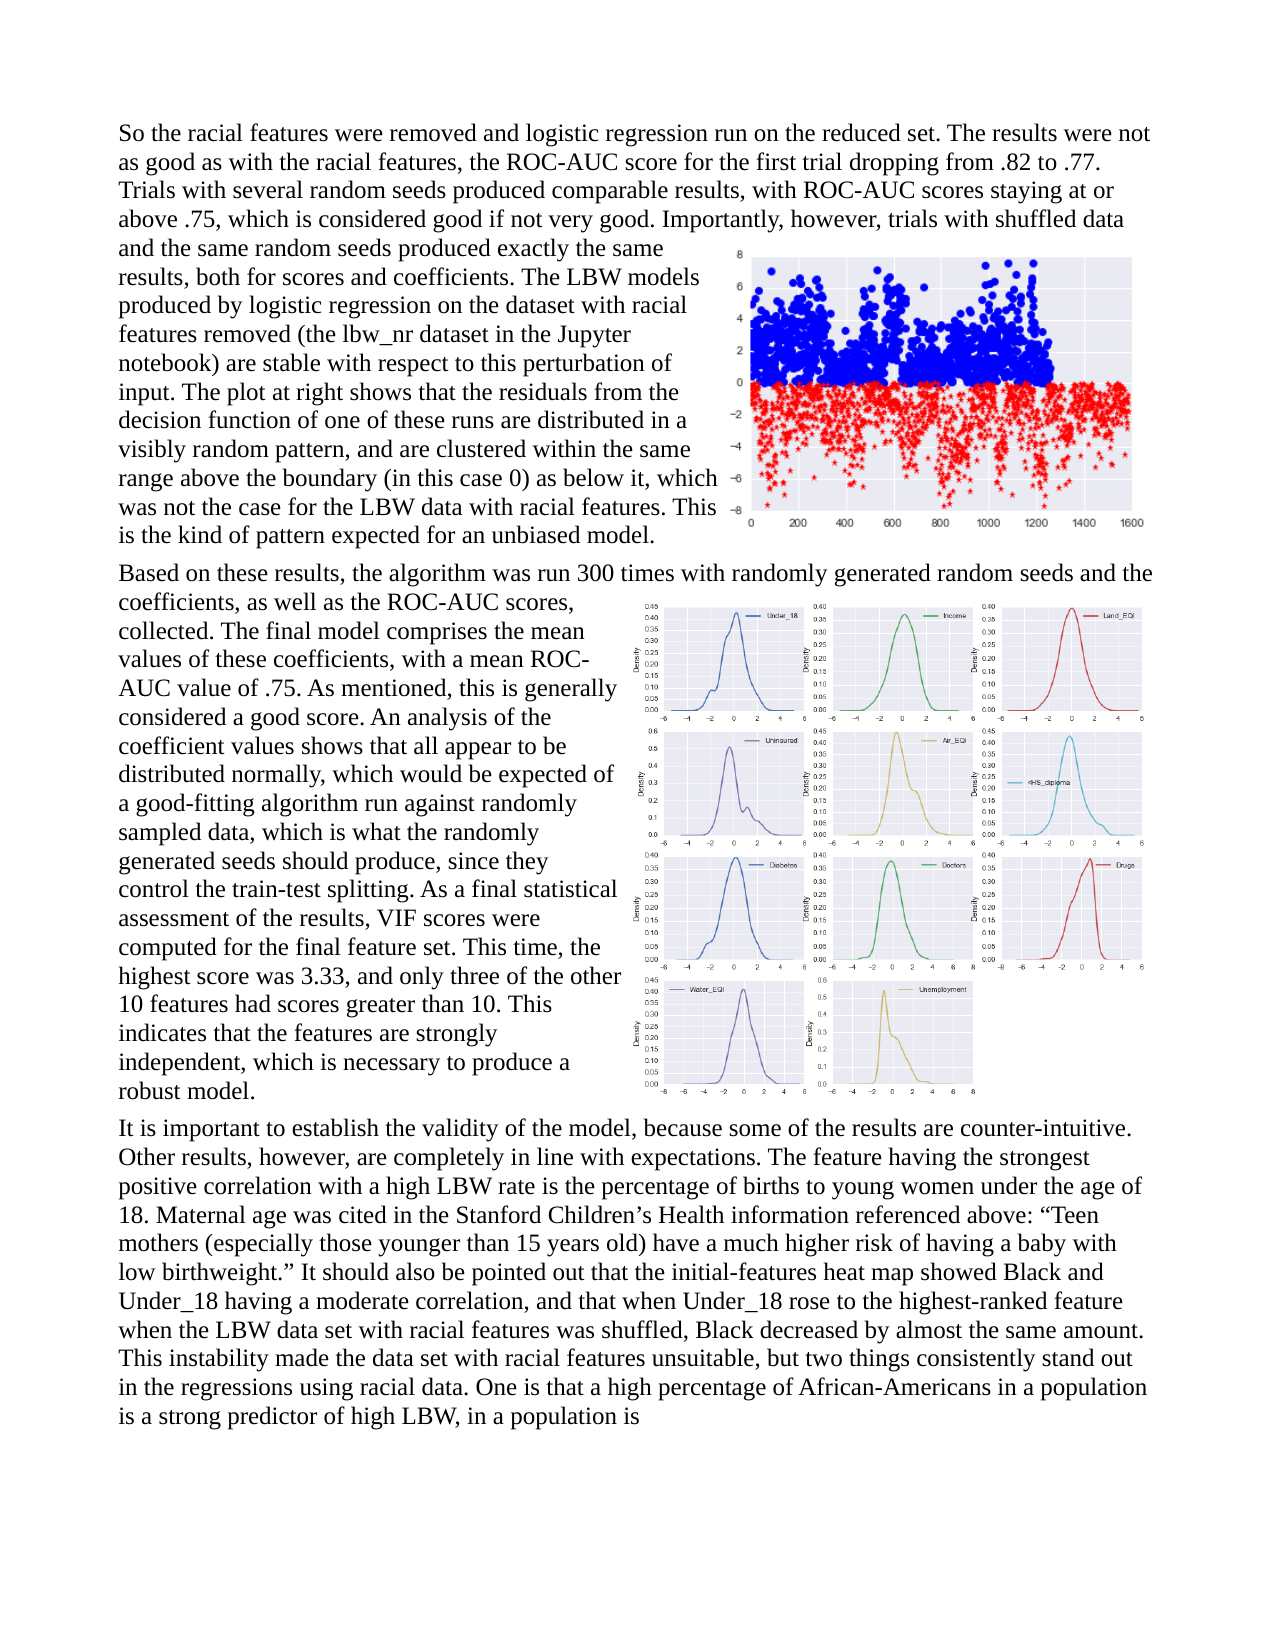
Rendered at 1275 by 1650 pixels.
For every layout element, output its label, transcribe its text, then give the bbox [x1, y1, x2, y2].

text It is important to establish the validity of the model, because some of the results are counter-intuitive. Other results, however, are completely in line with expectations. The feature having the strongest positive correlation with a high LBW rate is the percentage of births to young women under the age of 18. Maternal age was cited in the Stanford Children’s Health information referenced above: “Teen mothers (especially those younger than 15 years old) have a much higher risk of having a baby with low birthweight.” It should also be pointed out that the initial-features heat map showed Black and Under_18 having a moderate correlation, and that when Under_18 rose to the highest-ranked feature when the LBW data set with racial features was shuffled, Black decreased by almost the same amount. This instability made the data set with racial features unsuitable, but two things consistently stand out in the regressions using racial data. One is that a high percentage of African-Americans in a population is a strong predictor of high LBW, in a population is [118, 1113, 1157, 1430]
text Based on these results, the algorithm was run 300 times with randomly generated random seeds and the coefficients, as well as the ROC-AUC scores, collected. The final model comprises the mean values of these coefficients, with a mean ROC-AUC value of .75. As mentioned, this is generally considered a good score. An analysis of the coefficient values shows that all appear to be distributed normally, which would be expected of a good-fitting algorithm run against randomly sampled data, which is what the randomly generated seeds should produce, since they control the train-test splitting. As a final statistical assessment of the results, VIF scores were computed for the final feature set. This time, the highest score was 3.33, and only three of the other 10 features had scores greater than 10. This indicates that the features are strongly independent, which is necessary to produce a robust model. [118, 558, 1157, 1104]
picture [724, 245, 1151, 544]
text So the racial features were removed and logistic regression run on the reduced set. The results were not as good as with the racial features, the ROC-AUC score for the first trial dropping from .82 to .77. Trials with several random seeds produced comparable results, with ROC-AUC scores staying at or above .75, which is considered good if not very good. Importantly, however, trials with shuffled data and the same random seeds produced exactly the same results, both for scores and coefficients. The LBW models produced by logistic regression on the dataset with racial features removed (the lbw_nr dataset in the Jupyter notebook) are stable with respect to this perturbation of input. The plot at right shows that the residuals from the decision function of one of these runs are distributed in a visibly random pattern, and are clustered within the same range above the boundary (in this case 0) as below it, which was not the case for the LBW data with racial features. This is the kind of pattern expected for an unbiased model. [118, 118, 1157, 549]
picture [624, 595, 1155, 1110]
